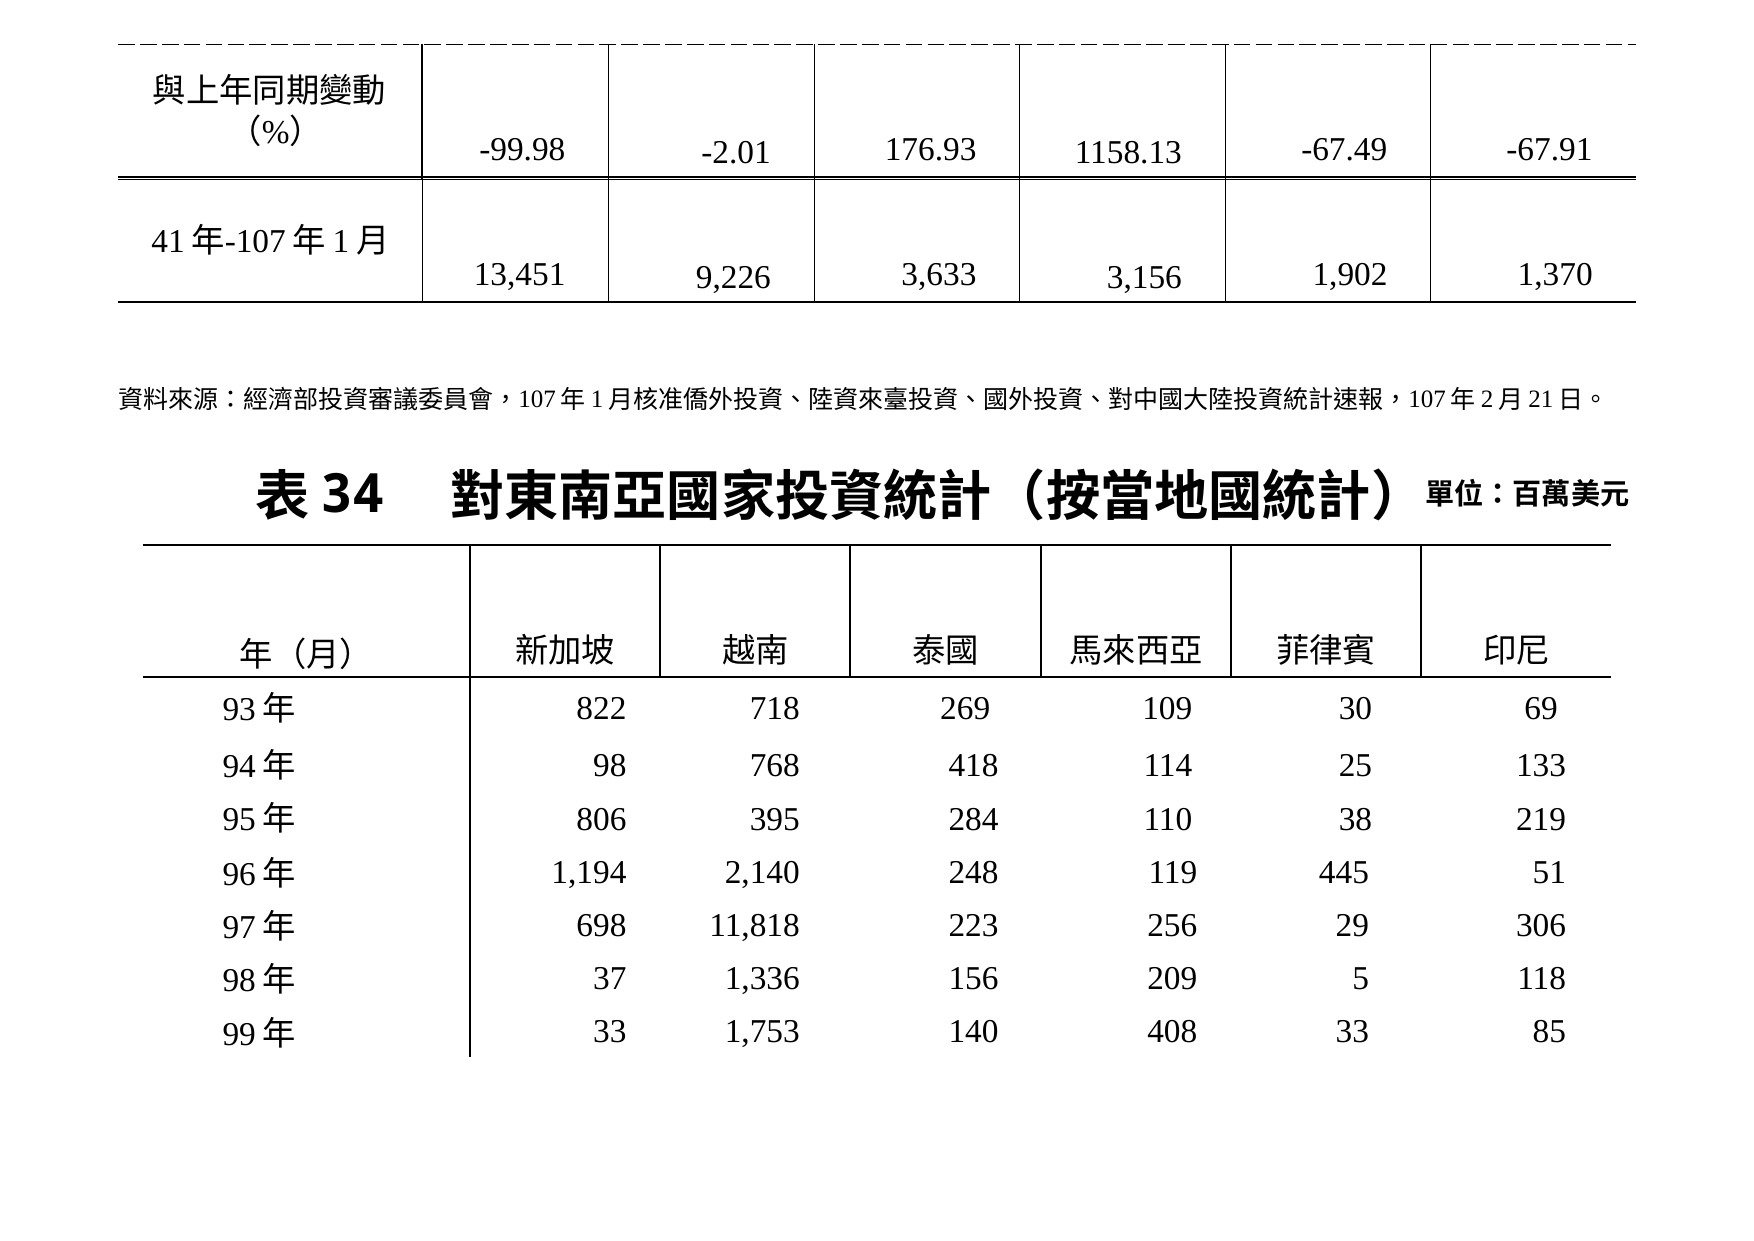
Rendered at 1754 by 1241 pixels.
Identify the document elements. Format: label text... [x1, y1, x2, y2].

table_cell 29 [1231, 898, 1421, 951]
table_cell 418 [850, 738, 1041, 791]
table_cell 3,156 [1020, 180, 1225, 301]
table_cell 156 [850, 951, 1041, 1004]
table_cell -2.01 [609, 44, 814, 176]
table_header 泰國 [851, 546, 1040, 676]
table_cell 109 [1041, 678, 1231, 738]
table_cell 97年 [143, 898, 469, 951]
table_cell 718 [660, 678, 850, 738]
table_cell 38 [1231, 791, 1421, 844]
table_cell 119 [1041, 845, 1231, 898]
table_cell 133 [1421, 738, 1611, 791]
table_cell 94年 [143, 738, 469, 791]
text 資料來源：經濟部投資審議委員會，107年1月核准僑外投資、陸資來臺投資、國外投資、對中國大陸投資統計速報，107年2月21日。 [118, 356, 1683, 419]
table_cell 248 [850, 845, 1041, 898]
table_cell 25 [1231, 738, 1421, 791]
table_cell -67.49 [1226, 44, 1430, 176]
table_cell 1,370 [1431, 180, 1636, 301]
table_cell 33 [1231, 1004, 1421, 1057]
table_cell 1158.13 [1020, 44, 1225, 176]
table_cell 768 [660, 738, 850, 791]
table_cell 51 [1421, 845, 1611, 898]
table_cell 223 [850, 898, 1041, 951]
table_cell 118 [1421, 951, 1611, 1004]
table_cell 2,140 [660, 845, 850, 898]
table_cell 3,633 [815, 180, 1019, 301]
table_cell 698 [471, 898, 660, 951]
table_cell 269 [850, 678, 1041, 738]
table_cell 114 [1041, 738, 1231, 791]
table_cell -99.98 [423, 44, 608, 176]
table_cell 1,902 [1226, 180, 1430, 301]
table_cell 41年-107年1月 [118, 180, 422, 301]
table_cell 110 [1041, 791, 1231, 844]
table_header 新加坡 [471, 546, 659, 676]
table_cell 13,451 [423, 180, 608, 301]
table_cell 93年 [143, 678, 469, 738]
table_cell 98 [471, 738, 660, 791]
table_cell 209 [1041, 951, 1231, 1004]
table_cell 5 [1231, 951, 1421, 1004]
table_header 馬來西亞 [1042, 546, 1230, 676]
table_cell 445 [1231, 845, 1421, 898]
table_cell 98年 [143, 951, 469, 1004]
subtitle 表34 對東南亞國家投資統計（按當地國統計）單位：百萬美元 [118, 419, 1636, 544]
table_cell 99年 [143, 1004, 469, 1057]
table_cell 822 [471, 678, 660, 738]
table_cell 219 [1421, 791, 1611, 844]
table_cell 408 [1041, 1004, 1231, 1057]
table_header 越南 [661, 546, 849, 676]
table_cell 1,336 [660, 951, 850, 1004]
table_cell 395 [660, 791, 850, 844]
table_cell 9,226 [609, 180, 814, 301]
table_cell 30 [1231, 678, 1421, 738]
table_cell 95年 [143, 791, 469, 844]
table_cell 306 [1421, 898, 1611, 951]
table_cell 176.93 [815, 44, 1019, 176]
table_cell 96年 [143, 845, 469, 898]
table_header 年（月） [143, 546, 469, 676]
table_cell 11,818 [660, 898, 850, 951]
table_header 印尼 [1422, 546, 1611, 676]
table_cell 140 [850, 1004, 1041, 1057]
table_cell 與上年同期變動（%） [118, 44, 421, 176]
table_cell 33 [471, 1004, 660, 1057]
table_cell 1,753 [660, 1004, 850, 1057]
table_cell 806 [471, 791, 660, 844]
table_cell 69 [1421, 678, 1611, 738]
table_cell 1,194 [471, 845, 660, 898]
table_header 菲律賓 [1232, 546, 1420, 676]
table_cell 284 [850, 791, 1041, 844]
table_cell 85 [1421, 1004, 1611, 1057]
table_cell 256 [1041, 898, 1231, 951]
table_cell 37 [471, 951, 660, 1004]
table_cell -67.91 [1431, 44, 1636, 176]
